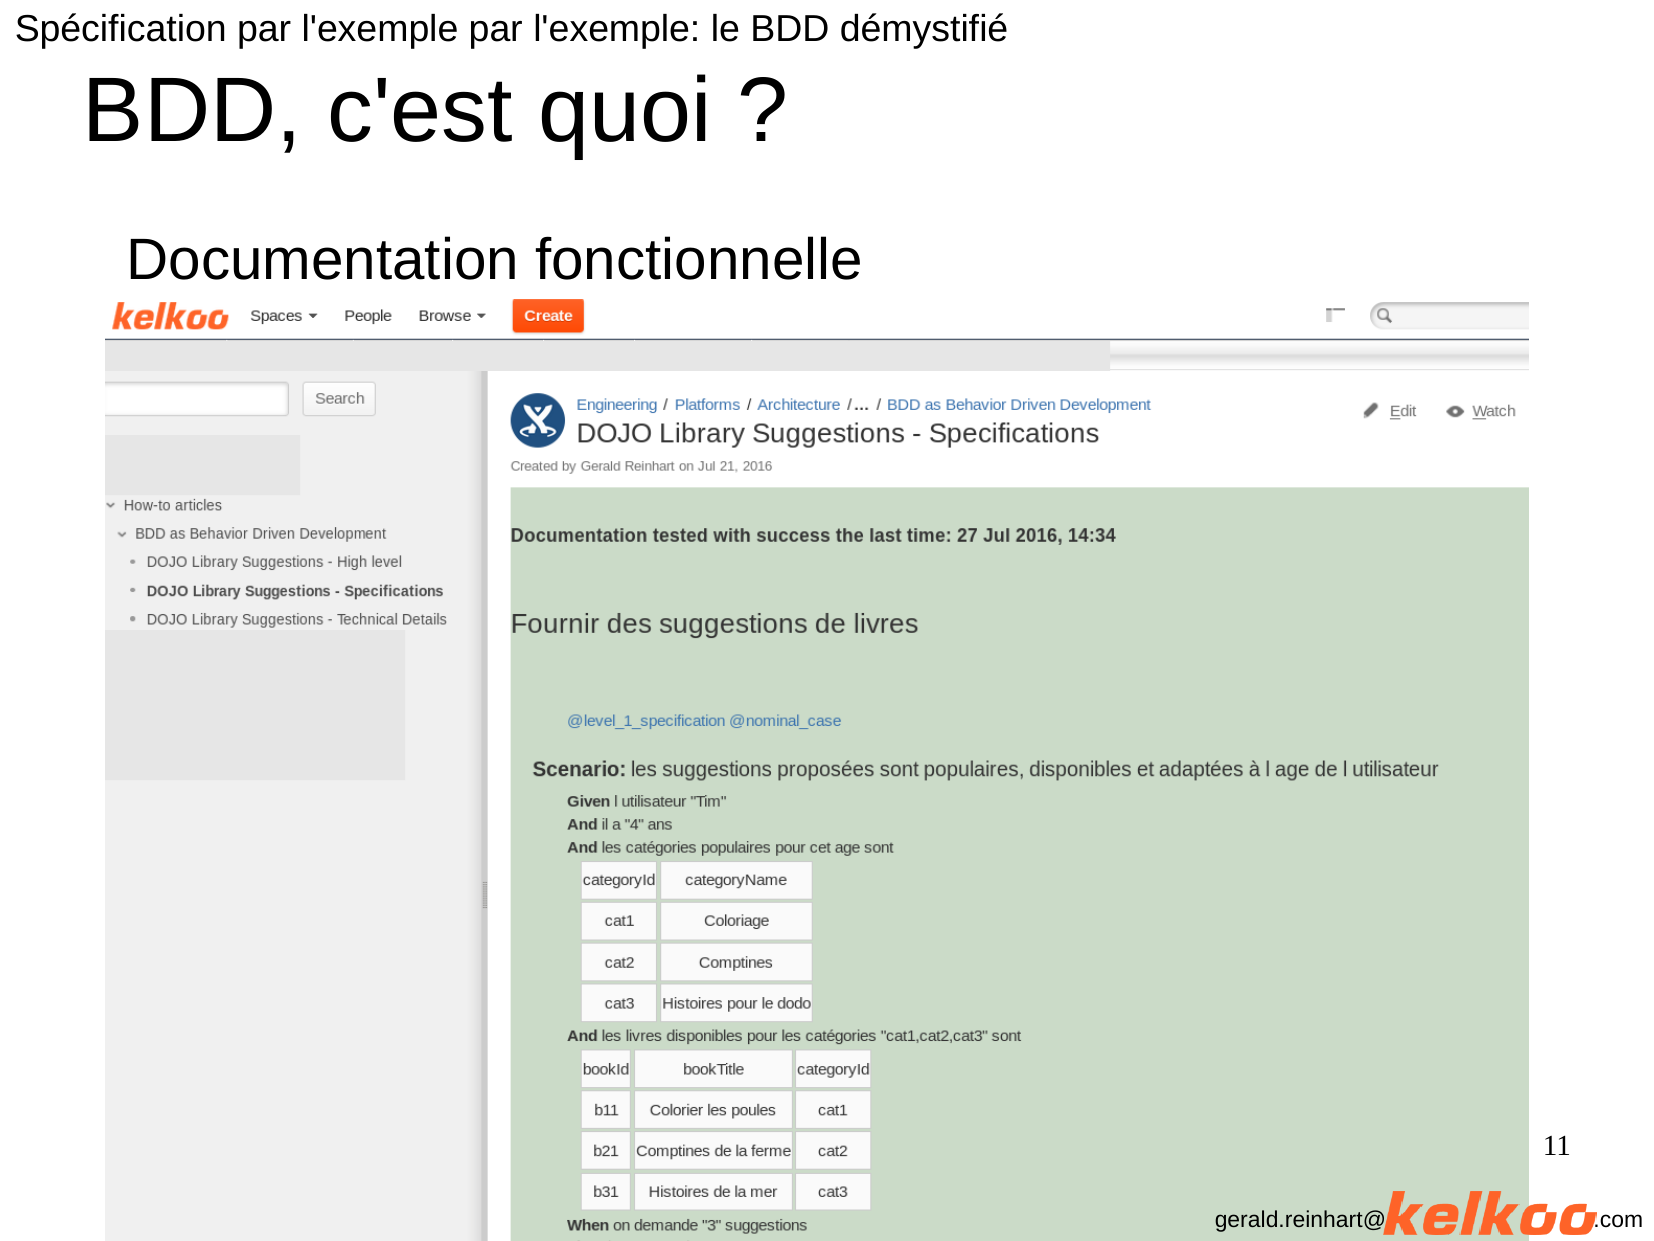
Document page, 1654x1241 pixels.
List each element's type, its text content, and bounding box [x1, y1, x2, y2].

text_box [105, 435, 301, 496]
title BDD, c'est quoi ? [82, 5, 1571, 213]
text_box Spécification par l'exemple par l'exemple: le BDD démystifié [0, 0, 1024, 57]
picture [105, 299, 1597, 1241]
text_box Documentation fonctionnelle [111, 219, 879, 299]
text_box [105, 630, 406, 781]
text_box [105, 340, 1111, 371]
text_box gerald.reinhart@ .com [1193, 1199, 1654, 1241]
